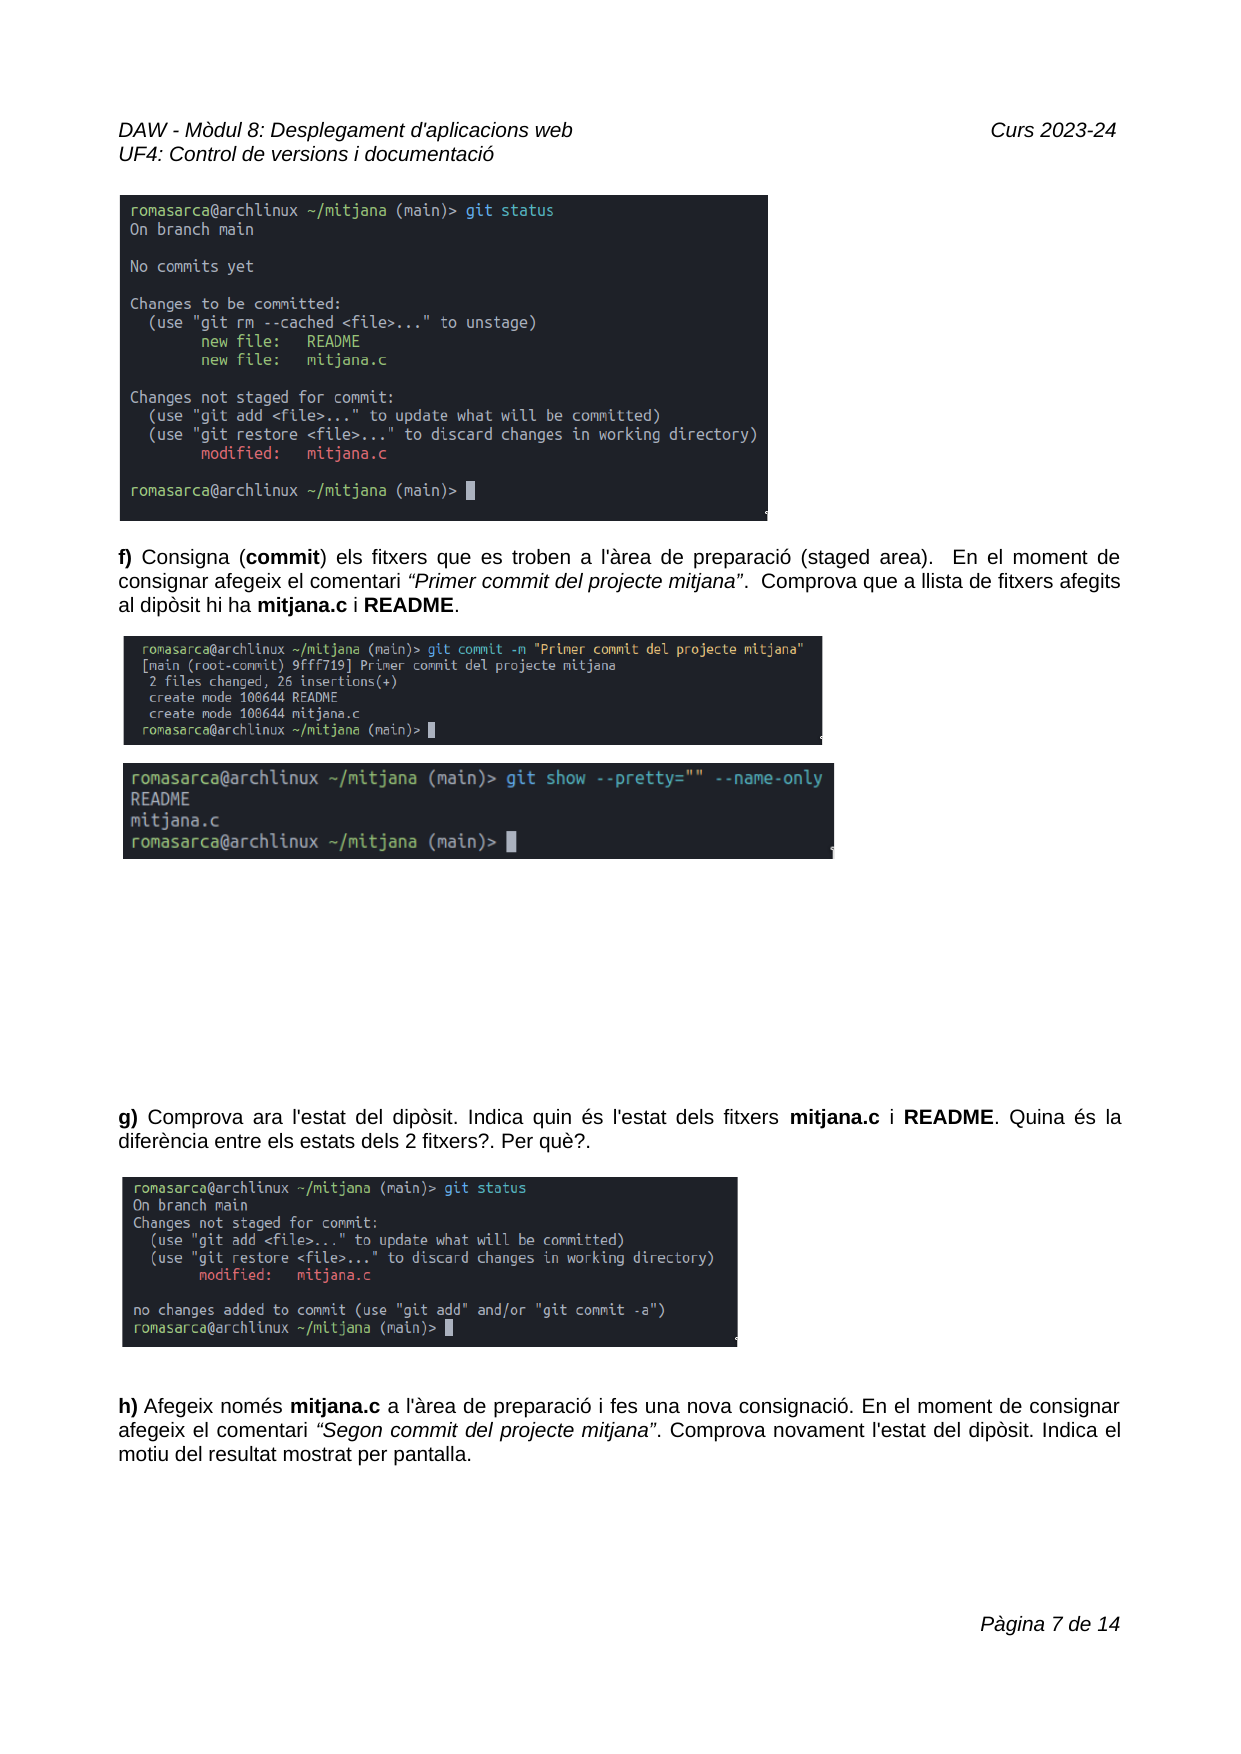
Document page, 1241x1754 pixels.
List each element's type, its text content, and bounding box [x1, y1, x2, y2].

text g) Comprova ara l'estat del dipòsit. Indica quin és l'estat dels fitxers mitjana.c i README. Quina és la diferència entre els estats dels 2 fitxers?. Per què?. [118, 1105, 1122, 1153]
picture [123, 763, 835, 859]
picture [123, 636, 823, 745]
picture [122, 1177, 738, 1347]
text h) Afegeix només mitjana.c a l'àrea de preparació i fes una nova consignació. En el moment de consignar afegeix el comentari “Segon commit del projecte mitjana”. Comprova novament l'estat del dipòsit. Indica el motiu del resultat mostrat per pantalla. [118, 1394, 1122, 1466]
picture [119, 195, 768, 521]
text f) Consigna (commit) els fitxers que es troben a l'àrea de preparació (staged area). En el moment de consignar afegeix el comentari “Primer commit del projecte mitjana”. Comprova que a llista de fitxers afegits al dipòsit hi ha mitjana.c i README. [118, 545, 1122, 617]
